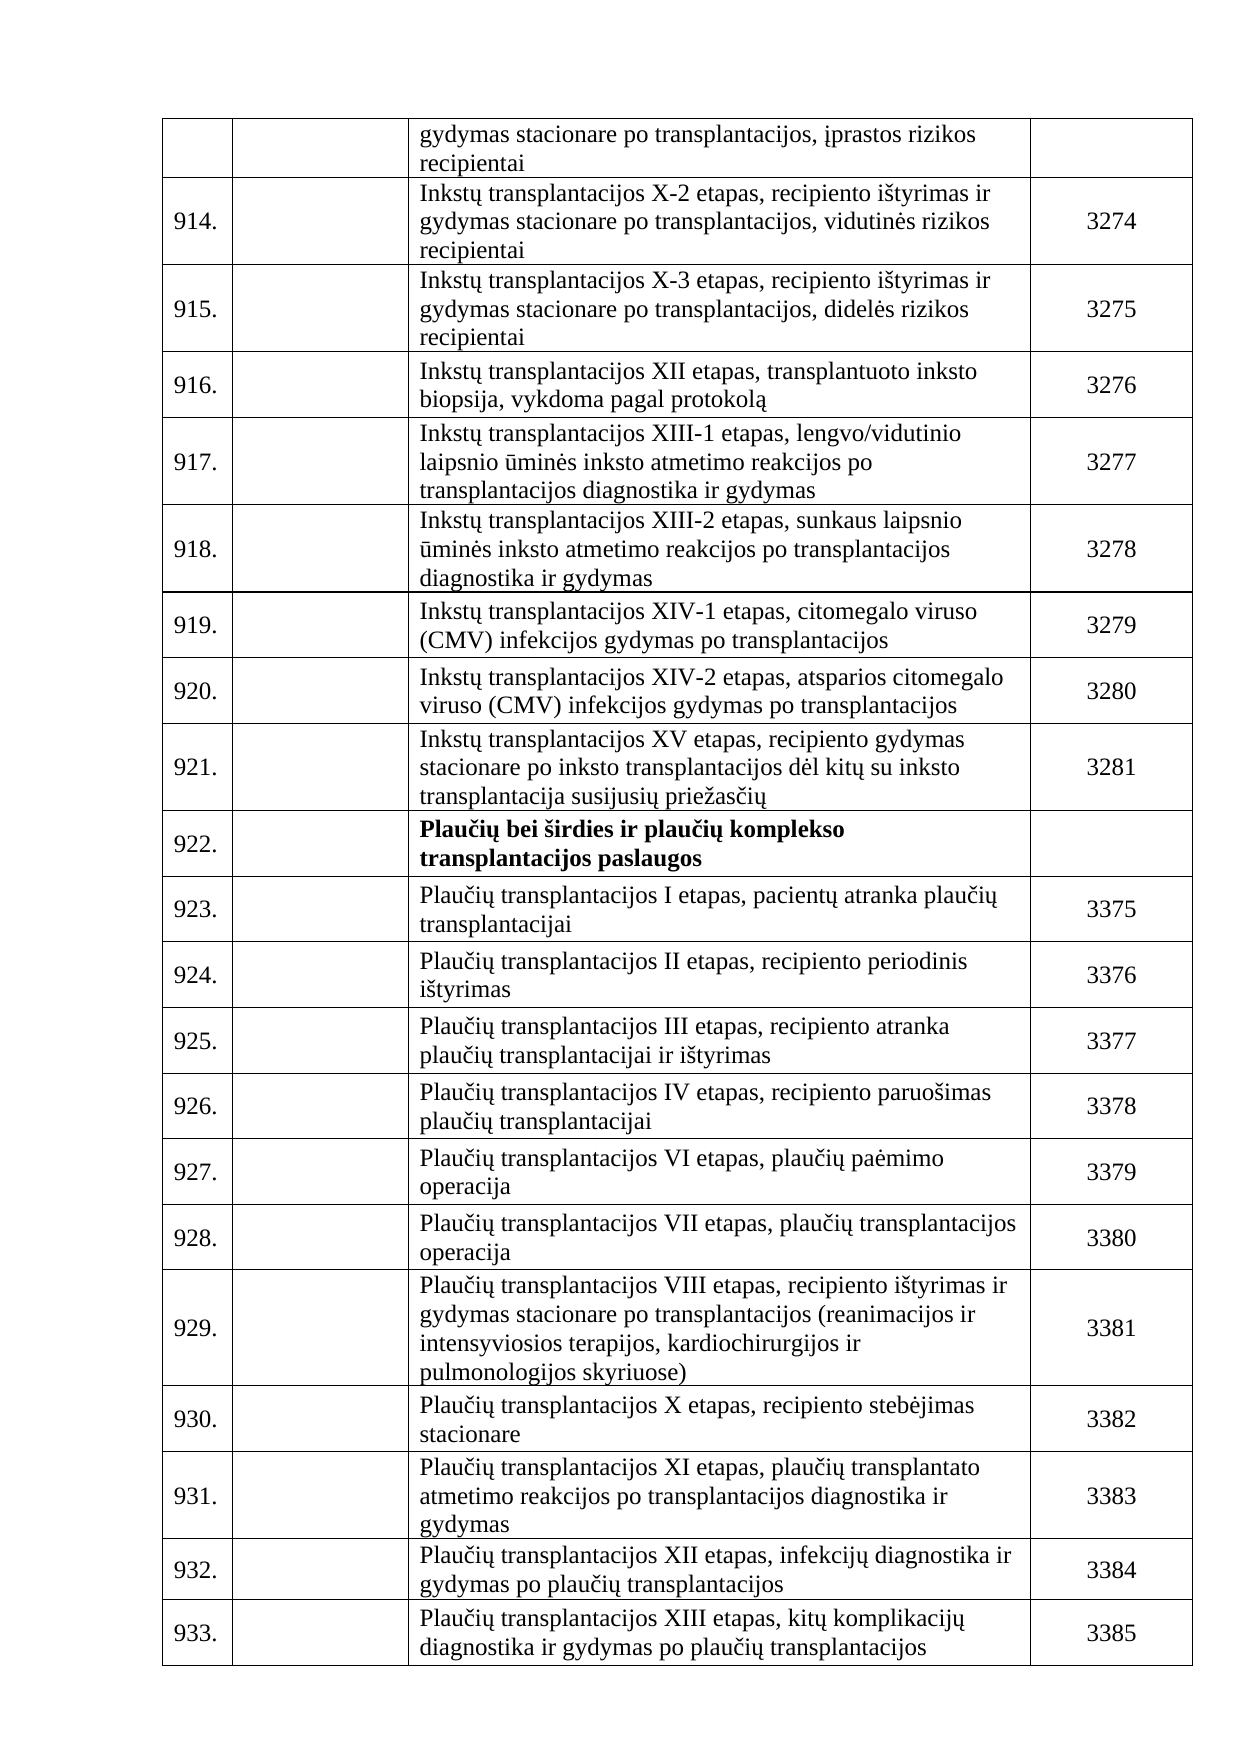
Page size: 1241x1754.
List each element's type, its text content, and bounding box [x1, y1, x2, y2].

table_cell 3276 [1031, 352, 1192, 417]
table_cell Inkstų transplantacijos XII etapas, transplantuoto inksto biopsija, vykdoma pagal protokolą [409, 352, 1030, 417]
table_cell [233, 658, 408, 723]
table_cell [233, 418, 408, 504]
table_cell 3278 [1031, 505, 1192, 591]
table_cell 918. [163, 505, 232, 591]
table_cell Plaučių transplantacijos II etapas, recipiento periodinis ištyrimas [409, 942, 1030, 1007]
table_cell 3382 [1031, 1386, 1192, 1451]
table_cell Plaučių transplantacijos I etapas, pacientų atranka plaučių transplantacijai [409, 877, 1030, 941]
table_cell gydymas stacionare po transplantacijos, įprastos rizikos recipientai [409, 119, 1030, 177]
table_cell Inkstų transplantacijos X-2 etapas, recipiento ištyrimas ir gydymas stacionare po transplantacijos, vidutinės rizikos recipientai [409, 178, 1030, 264]
table_cell 3377 [1031, 1008, 1192, 1072]
table_cell 926. [163, 1074, 232, 1138]
table_cell [233, 1452, 408, 1538]
table_cell Plaučių bei širdies ir plaučių komplekso transplantacijos paslaugos [409, 811, 1030, 876]
table_cell [233, 724, 408, 810]
table_cell [233, 352, 408, 417]
table_cell [233, 1008, 408, 1072]
table_cell 3277 [1031, 418, 1192, 504]
table_cell [233, 1539, 408, 1599]
table_cell 915. [163, 265, 232, 351]
table_cell Plaučių transplantacijos IV etapas, recipiento paruošimas plaučių transplantacijai [409, 1074, 1030, 1138]
table_cell Inkstų transplantacijos XIV-2 etapas, atsparios citomegalo viruso (CMV) infekcijos gydymas po transplantacijos [409, 658, 1030, 723]
table_cell 3385 [1031, 1600, 1192, 1664]
table_cell 3279 [1031, 593, 1192, 657]
table_cell 3274 [1031, 178, 1192, 264]
table_cell 932. [163, 1539, 232, 1599]
table_cell Plaučių transplantacijos VIII etapas, recipiento ištyrimas ir gydymas stacionare po transplantacijos (reanimacijos ir intensyviosios terapijos, kardiochirurgijos ir pulmonologijos skyriuose) [409, 1270, 1030, 1385]
table_cell 3375 [1031, 877, 1192, 941]
table_cell 3378 [1031, 1074, 1192, 1138]
table_cell [233, 1270, 408, 1385]
table_cell Inkstų transplantacijos XIII-1 etapas, lengvo/vidutinio laipsnio ūminės inksto atmetimo reakcijos po transplantacijos diagnostika ir gydymas [409, 418, 1030, 504]
table_cell Inkstų transplantacijos X-3 etapas, recipiento ištyrimas ir gydymas stacionare po transplantacijos, didelės rizikos recipientai [409, 265, 1030, 351]
table_cell Plaučių transplantacijos VI etapas, plaučių paėmimo operacija [409, 1139, 1030, 1204]
table_cell Inkstų transplantacijos XIII-2 etapas, sunkaus laipsnio ūminės inksto atmetimo reakcijos po transplantacijos diagnostika ir gydymas [409, 505, 1030, 591]
table_cell Plaučių transplantacijos XIII etapas, kitų komplikacijų diagnostika ir gydymas po plaučių transplantacijos [409, 1600, 1030, 1664]
table_cell 925. [163, 1008, 232, 1072]
table_cell 917. [163, 418, 232, 504]
table_cell [233, 178, 408, 264]
table_cell 3381 [1031, 1270, 1192, 1385]
table_cell 922. [163, 811, 232, 876]
table_cell [163, 119, 232, 177]
table_cell 914. [163, 178, 232, 264]
table_cell 921. [163, 724, 232, 810]
table_cell 931. [163, 1452, 232, 1538]
table_cell 927. [163, 1139, 232, 1204]
table_cell [233, 1074, 408, 1138]
table_cell 3383 [1031, 1452, 1192, 1538]
table_cell [233, 119, 408, 177]
table_cell [233, 1600, 408, 1664]
table_cell 3275 [1031, 265, 1192, 351]
table_cell [1031, 119, 1192, 177]
table_cell [1031, 811, 1192, 876]
table_cell [233, 1205, 408, 1269]
table_cell 3376 [1031, 942, 1192, 1007]
table_cell Plaučių transplantacijos VII etapas, plaučių transplantacijos operacija [409, 1205, 1030, 1269]
table_cell 920. [163, 658, 232, 723]
table_cell [233, 811, 408, 876]
table_cell 929. [163, 1270, 232, 1385]
table_cell [233, 942, 408, 1007]
table_cell Inkstų transplantacijos XIV-1 etapas, citomegalo viruso (CMV) infekcijos gydymas po transplantacijos [409, 593, 1030, 657]
table_cell 930. [163, 1386, 232, 1451]
table_cell 3280 [1031, 658, 1192, 723]
table_cell Plaučių transplantacijos X etapas, recipiento stebėjimas stacionare [409, 1386, 1030, 1451]
table_cell 3380 [1031, 1205, 1192, 1269]
table_cell [233, 1386, 408, 1451]
table_cell 923. [163, 877, 232, 941]
table_cell 916. [163, 352, 232, 417]
table_cell 928. [163, 1205, 232, 1269]
table_cell [233, 265, 408, 351]
table_cell [233, 1139, 408, 1204]
table_cell [233, 593, 408, 657]
table_cell 933. [163, 1600, 232, 1664]
table_cell 3379 [1031, 1139, 1192, 1204]
table_cell [233, 877, 408, 941]
table_cell Inkstų transplantacijos XV etapas, recipiento gydymas stacionare po inksto transplantacijos dėl kitų su inksto transplantacija susijusių priežasčių [409, 724, 1030, 810]
table_cell [233, 505, 408, 591]
table_cell Plaučių transplantacijos XI etapas, plaučių transplantato atmetimo reakcijos po transplantacijos diagnostika ir gydymas [409, 1452, 1030, 1538]
table_cell 924. [163, 942, 232, 1007]
table_cell 919. [163, 593, 232, 657]
table_cell Plaučių transplantacijos III etapas, recipiento atranka plaučių transplantacijai ir ištyrimas [409, 1008, 1030, 1072]
table_cell 3384 [1031, 1539, 1192, 1599]
table_cell 3281 [1031, 724, 1192, 810]
table_cell Plaučių transplantacijos XII etapas, infekcijų diagnostika ir gydymas po plaučių transplantacijos [409, 1539, 1030, 1599]
